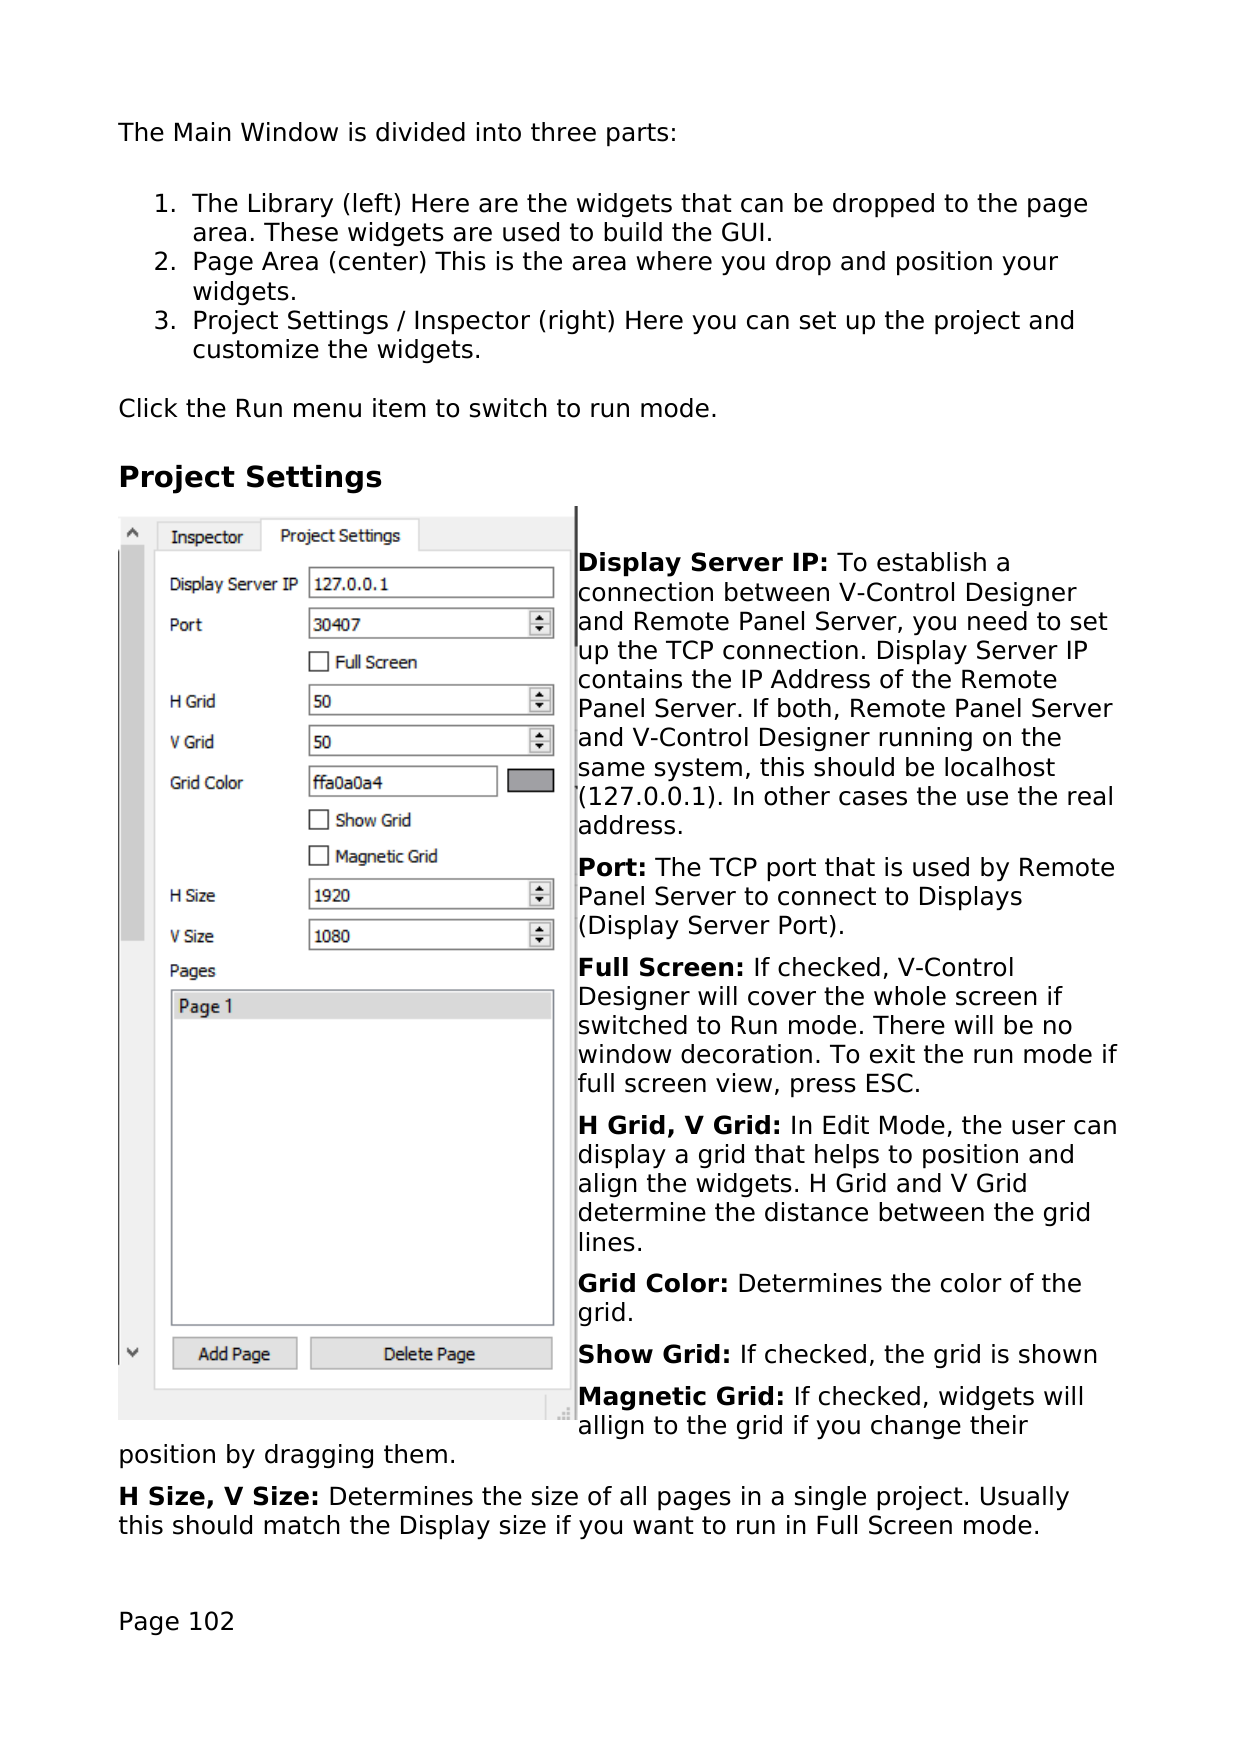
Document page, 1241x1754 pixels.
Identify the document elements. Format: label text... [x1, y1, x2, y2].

text H Size, V Size: Determines the size of all pages in a single project. Usually this should match the Display size if you want to run in Full Screen mode. [118, 1482, 1122, 1540]
list The Library (left) Here are the widgets that can be dropped to the page area. These widgets are used to build the GUI. [177, 189, 1122, 248]
picture [118, 506, 578, 1420]
text The Main Window is divided into three parts: [118, 118, 1122, 147]
text Magnetic Grid: If checked, widgets will allign to the grid if you change their position by dragging them. [118, 1382, 1122, 1469]
subtitle Project Settings [118, 460, 1122, 494]
text Display Server IP: To establish a connection between V‑Control Designer and Remote Panel Server, you need to set up the TCP connection. Display Server IP contains the IP Address of the Remote Panel Server. If both, Remote Panel Server and V‑Control Designer running on the same system, this should be localhost (127.0.0.1). In other cases the use the real address. [578, 548, 1122, 840]
text Grid Color: Determines the color of the grid. [578, 1269, 1122, 1328]
list Project Settings / Inspector (right) Here you can set up the project and customize the widgets. [177, 306, 1122, 364]
text Show Grid: If checked, the grid is shown [578, 1340, 1122, 1369]
text Full Screen: If checked, V‑Control Designer will cover the whole screen if switched to Run mode. There will be no window decoration. To exit the run mode if full screen view, press ESC. [578, 953, 1122, 1098]
text H Grid, V Grid: In Edit Mode, the user can display a grid that helps to position and align the widgets. H Grid and V Grid determine the distance between the grid lines. [578, 1111, 1122, 1257]
list Page Area (center) This is the area where you drop and position your widgets. [177, 248, 1122, 306]
text Click the Run menu item to switch to run mode. [118, 394, 1122, 423]
text Port: The TCP port that is used by Remote Panel Server to connect to Displays (Display Server Port). [578, 853, 1122, 940]
